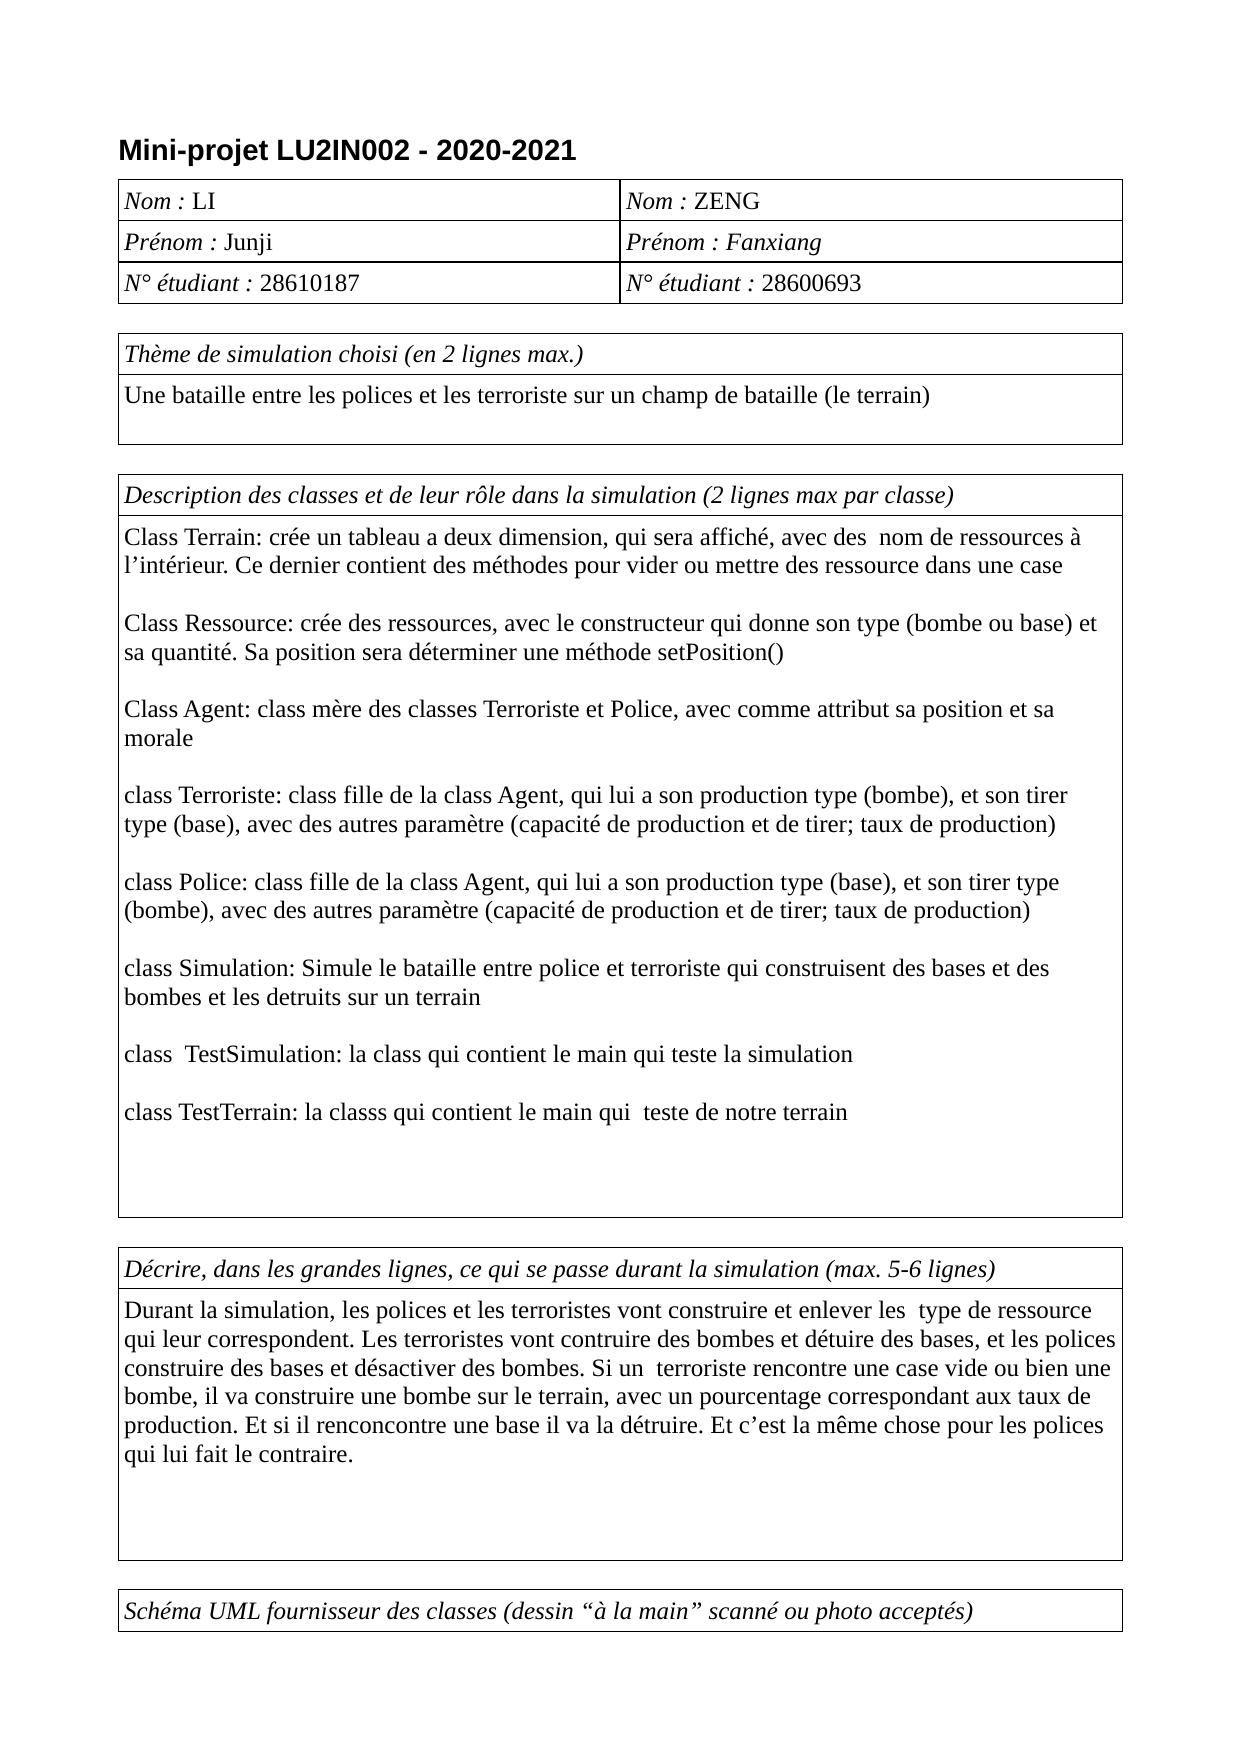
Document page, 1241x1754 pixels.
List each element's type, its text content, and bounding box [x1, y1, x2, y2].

table_cell Class Terrain: crée un tableau a deux dimension, qui sera affiché, avec des nom de ressources à l’intérieur. Ce dernier contient des méthodes pour vider ou mettre des ressource dans une case Class Ressource: crée des ressources, avec le constructeur qui donne son type (bombe ou base) et sa quantité. Sa position sera déterminer une méthode setPosition() Class Agent: class mère des classes Terroriste et Police, avec comme attribut sa position et sa morale class Terroriste: class fille de la class Agent, qui lui a son production type (bombe), et son tirer type (base), avec des autres paramètre (capacité de production et de tirer; taux de production) class Police: class fille de la class Agent, qui lui a son production type (base), et son tirer type (bombe), avec des autres paramètre (capacité de production et de tirer; taux de production) class Simulation: Simule le bataille entre police et terroriste qui construisent des bases et des bombes et les detruits sur un terrain class TestSimulation: la class qui contient le main qui teste la simulation class TestTerrain: la classs qui contient le main qui teste de notre terrain [119, 516, 1122, 1217]
table_cell Prénom : Fanxiang [621, 221, 1122, 261]
table_header Thème de simulation choisi (en 2 lignes max.) [119, 334, 1122, 374]
table_cell N° étudiant : 28600693 [621, 263, 1122, 303]
table_header Nom : LI [119, 180, 619, 220]
table_header Décrire, dans les grandes lignes, ce qui se passe durant la simulation (max. 5-6 lignes) [119, 1248, 1122, 1288]
table_header Description des classes et de leur rôle dans la simulation (2 lignes max par classe) [119, 475, 1122, 515]
table_header Nom : ZENG [621, 180, 1122, 220]
subtitle Mini-projet LU2IN002 - 2020-2021 [118, 133, 1122, 166]
table_header Schéma UML fournisseur des classes (dessin “à la main” scanné ou photo acceptés) [119, 1590, 1122, 1631]
table_cell Une bataille entre les polices et les terroriste sur un champ de bataille (le terrain) [119, 375, 1122, 444]
table_cell Durant la simulation, les polices et les terroristes vont construire et enlever les type de ressource qui leur correspondent. Les terroristes vont contruire des bombes et détuire des bases, et les polices construire des bases et désactiver des bombes. Si un terroriste rencontre une case vide ou bien une bombe, il va construire une bombe sur le terrain, avec un pourcentage correspondant aux taux de production. Et si il renconcontre une base il va la détruire. Et c’est la même chose pour les polices qui lui fait le contraire. [119, 1289, 1122, 1559]
table_cell N° étudiant : 28610187 [119, 263, 619, 303]
table_cell Prénom : Junji [119, 221, 619, 261]
